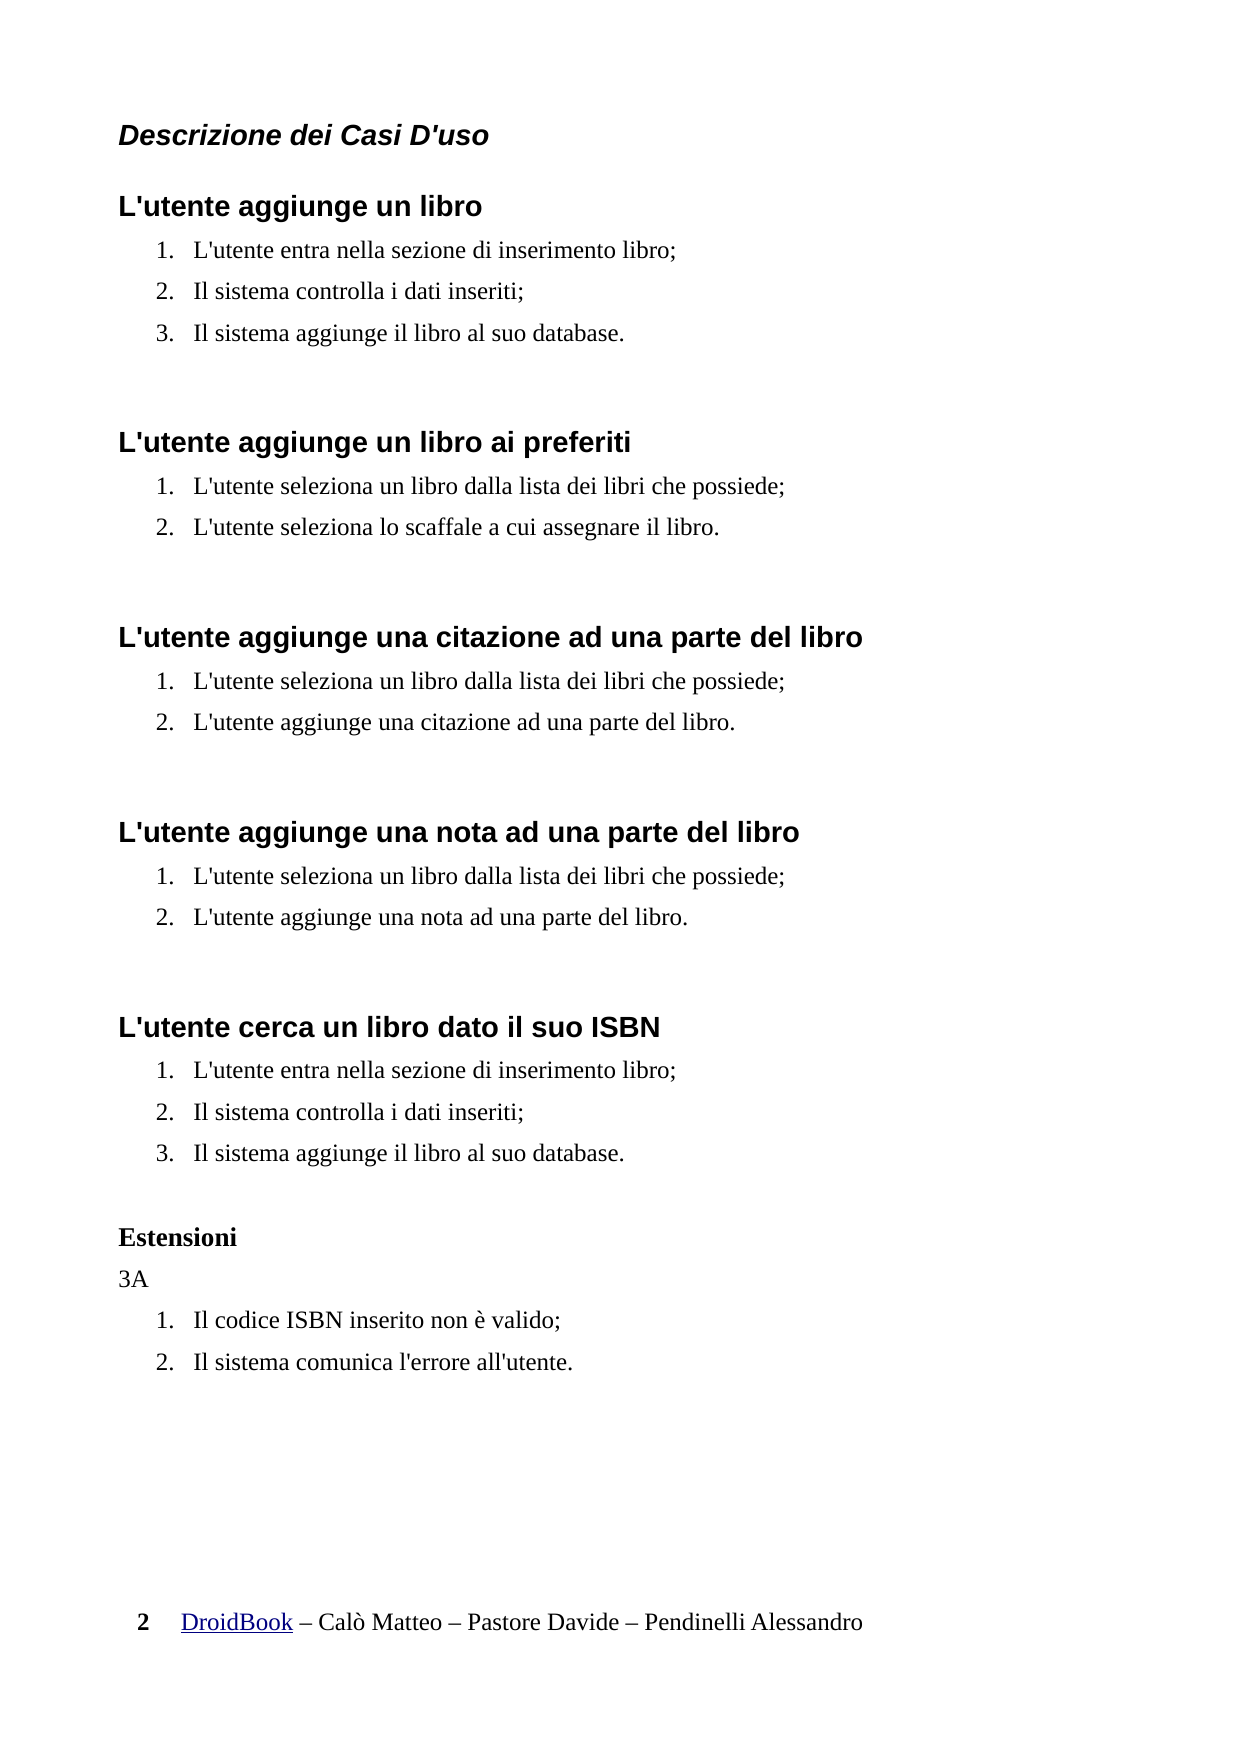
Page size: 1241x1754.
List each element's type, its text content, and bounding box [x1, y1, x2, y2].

list L'utente seleziona lo scaffale a cui assegnare il libro. [156, 512, 1122, 541]
subtitle L'utente aggiunge un libro ai preferiti [118, 425, 1122, 459]
subtitle L'utente aggiunge una nota ad una parte del libro [118, 815, 1122, 848]
list Il codice ISBN inserito non è valido; [156, 1306, 1122, 1334]
subtitle L'utente aggiunge una citazione ad una parte del libro [118, 620, 1122, 653]
list Il sistema comunica l'errore all'utente. [156, 1347, 1122, 1376]
list L'utente seleziona un libro dalla lista dei libri che possiede; [156, 471, 1122, 500]
list L'utente entra nella sezione di inserimento libro; [156, 235, 1122, 264]
list L'utente seleziona un libro dalla lista dei libri che possiede; [156, 666, 1122, 695]
list L'utente seleziona un libro dalla lista dei libri che possiede; [156, 861, 1122, 889]
subtitle L'utente cerca un libro dato il suo ISBN [118, 1009, 1122, 1043]
list L'utente aggiunge una citazione ad una parte del libro. [156, 707, 1122, 736]
text Estensioni [118, 1221, 1122, 1252]
subtitle L'utente aggiunge un libro [118, 189, 1122, 223]
list Il sistema aggiunge il libro al suo database. [156, 318, 1122, 346]
list Il sistema controlla i dati inseriti; [156, 1097, 1122, 1126]
list L'utente aggiunge una nota ad una parte del libro. [156, 902, 1122, 931]
list Il sistema aggiunge il libro al suo database. [156, 1138, 1122, 1167]
text 3A [118, 1264, 1122, 1293]
subtitle Descrizione dei Casi D'uso [118, 118, 1122, 152]
list L'utente entra nella sezione di inserimento libro; [156, 1056, 1122, 1084]
list Il sistema controlla i dati inseriti; [156, 276, 1122, 305]
